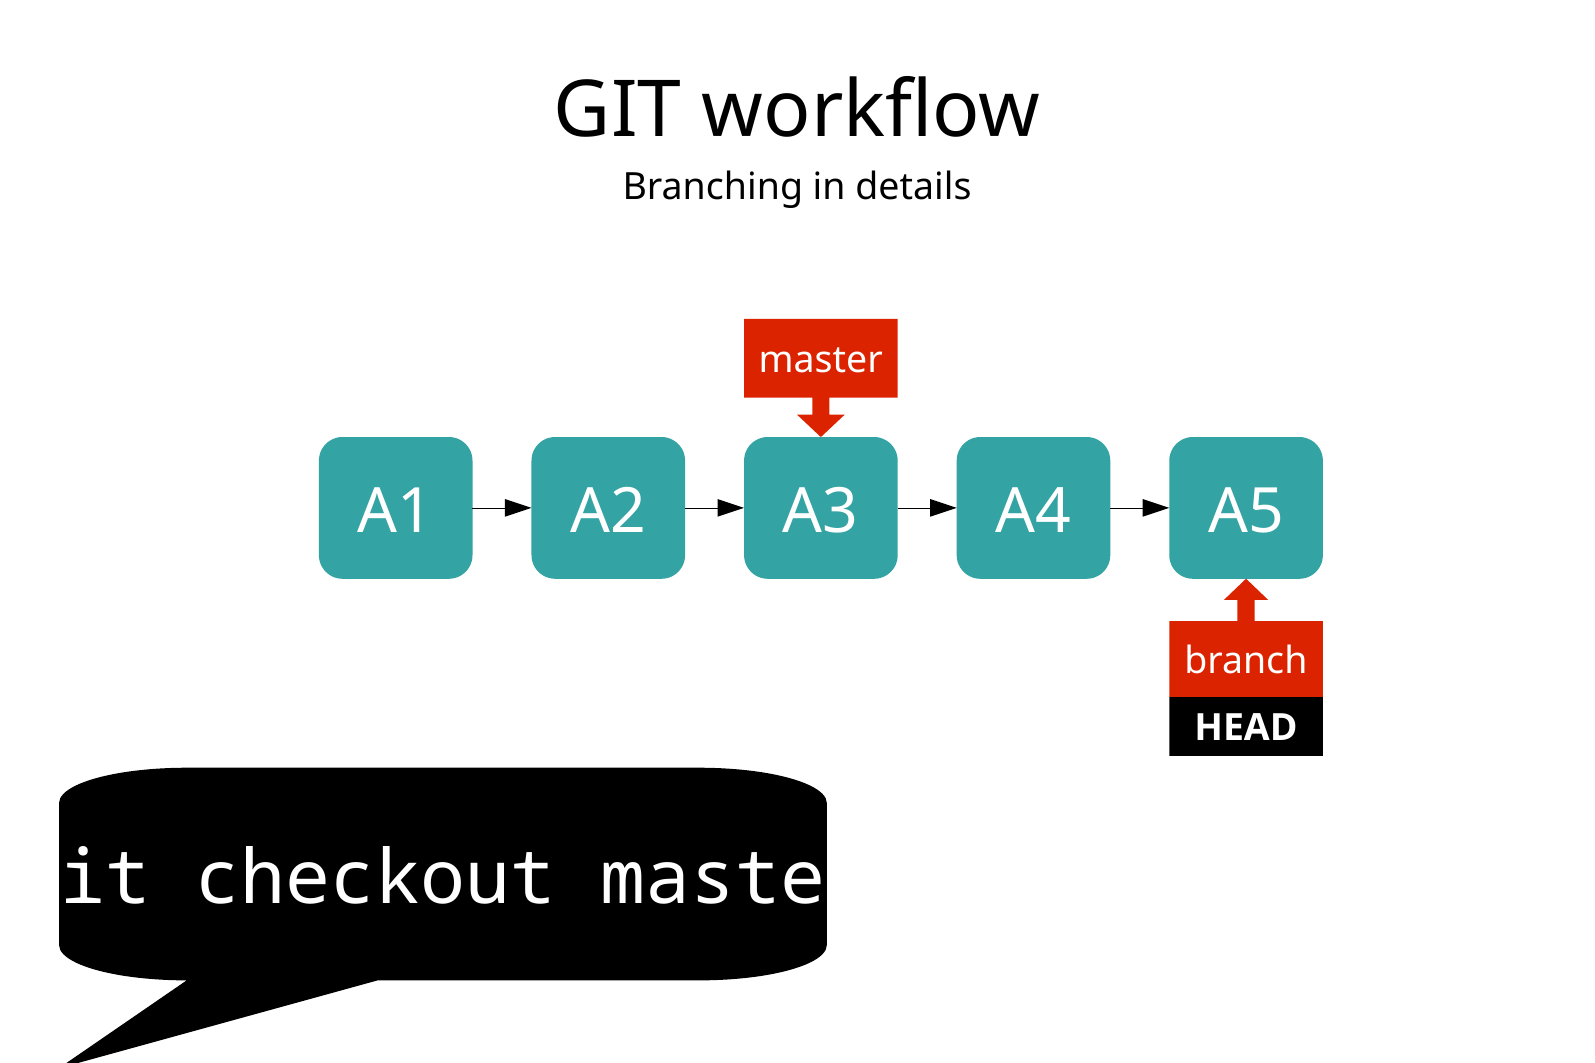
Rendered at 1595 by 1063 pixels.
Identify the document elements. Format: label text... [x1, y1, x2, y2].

text_box A3 [744, 437, 898, 579]
text_box A2 [531, 437, 686, 579]
text_box A4 [956, 437, 1111, 579]
title GIT workflow Branching in details [79, 42, 1515, 220]
text_box master [744, 318, 898, 438]
text_box git checkout master [59, 767, 827, 1063]
text_box A1 [318, 437, 473, 579]
text_box HEAD [1169, 697, 1323, 756]
text_box A5 [1169, 437, 1323, 579]
text_box branch [1169, 579, 1323, 697]
